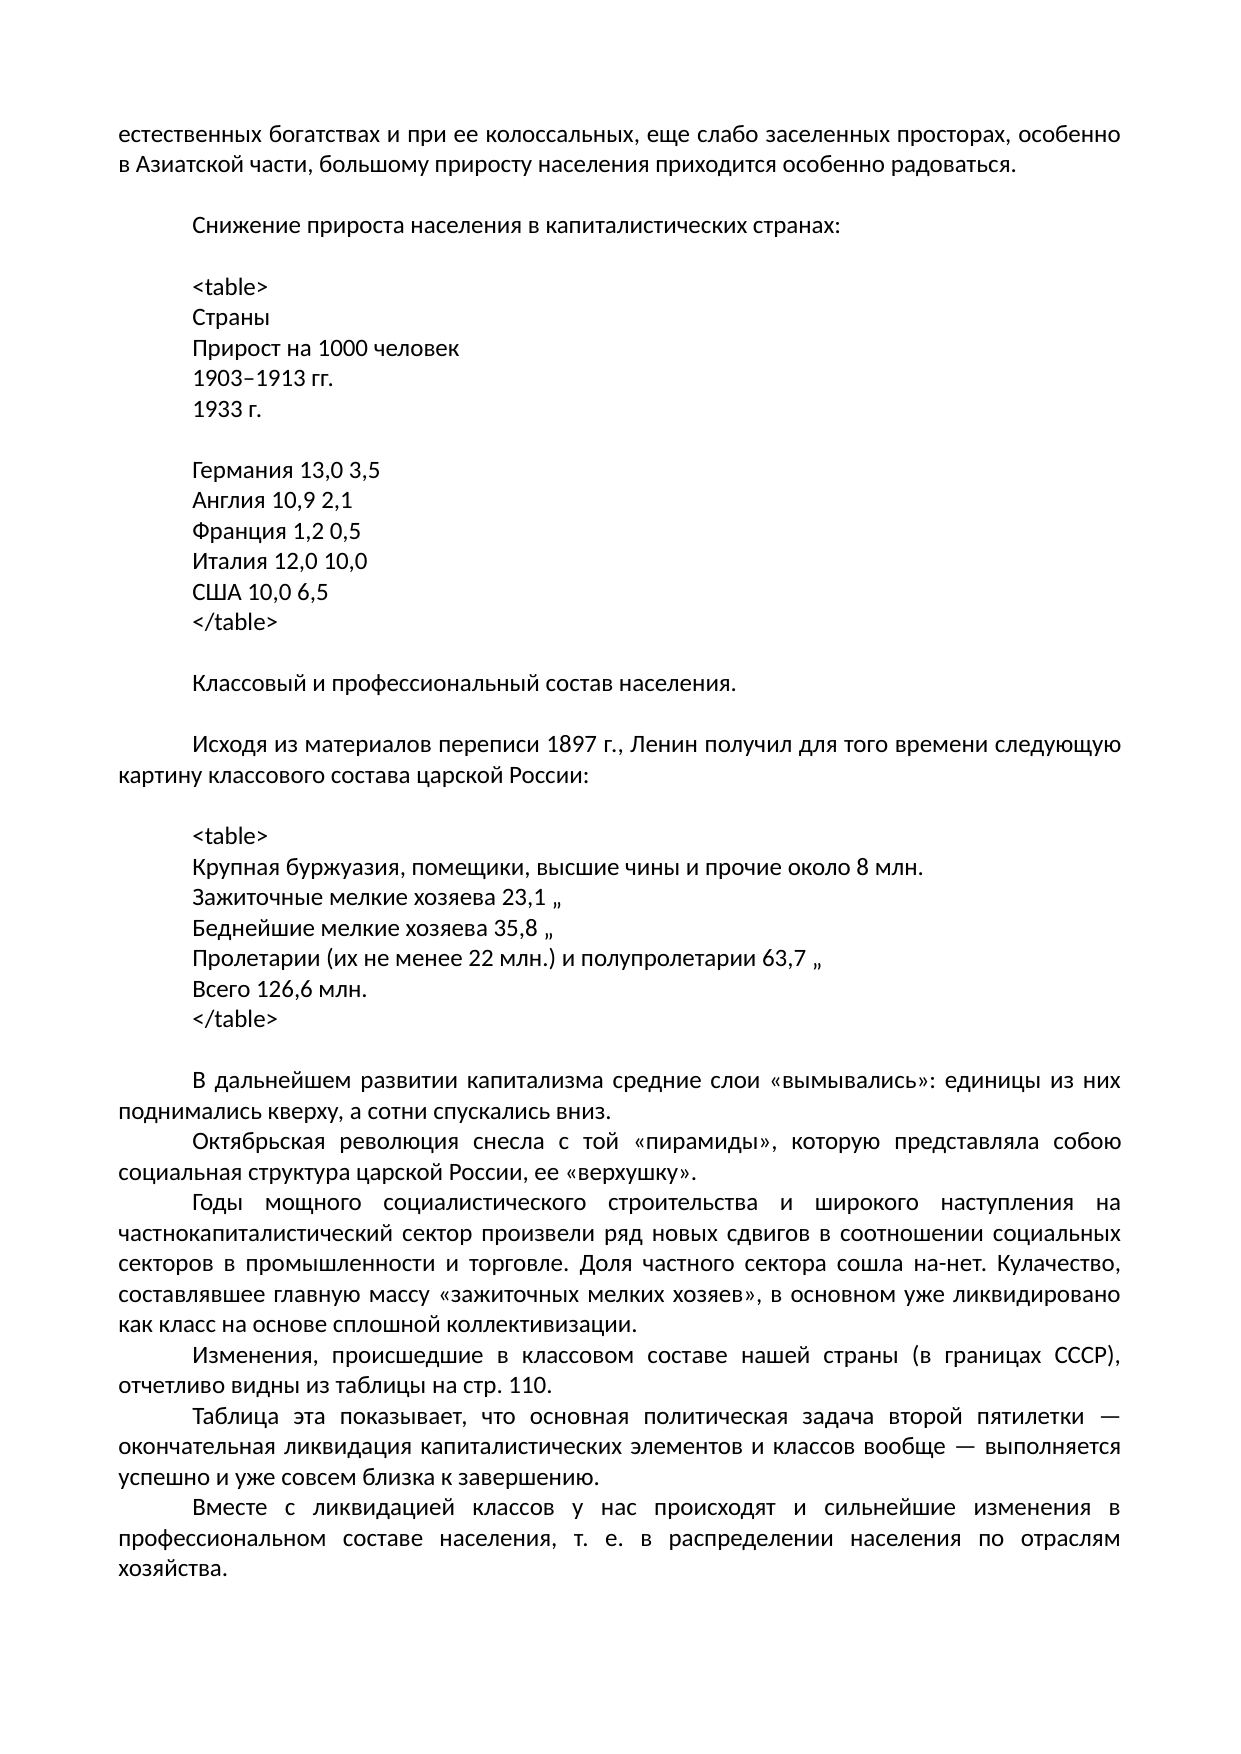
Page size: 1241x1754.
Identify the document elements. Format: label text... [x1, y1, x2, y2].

text Германия 13,0 3,5 [118, 454, 1122, 484]
text Всего 126,6 млн. [118, 973, 1122, 1003]
text <table> [118, 271, 1122, 301]
text США 10,0 6,5 [118, 576, 1122, 606]
text Изменения, происшедшие в классовом составе нашей страны (в границах СССР), отчетливо видны из таблицы на стр. 110. [118, 1339, 1122, 1400]
text В дальнейшем развитии капитализма средние слои «вымывались»: единицы из них поднимались кверху, а сотни спускались вниз. [118, 1064, 1122, 1125]
text 1903–1913 гг. [118, 362, 1122, 393]
text </table> [118, 606, 1122, 637]
text Вместе с ликвидацией классов у нас происходят и сильнейшие изменения в профессиональном составе населения, т. е. в распределении населения по отраслям хозяйства. [118, 1492, 1122, 1583]
text Октябрьская революция снесла с той «пирамиды», которую представляла собою социальная структура царской России, ее «верхушку». [118, 1125, 1122, 1186]
text Исходя из материалов переписи 1897 г., Ленин получил для того времени следующую картину классового состава царской России: [118, 728, 1122, 789]
text 1933 г. [118, 393, 1122, 423]
text Крупная буржуазия, помещики, высшие чины и прочие около 8 млн. [118, 851, 1122, 881]
text Таблица эта показывает, что основная политическая задача второй пятилетки — окончательная ликвидация капиталистических элементов и классов вообще — выполняется успешно и уже совсем близка к завершению. [118, 1400, 1122, 1492]
text <table> [118, 820, 1122, 851]
text Франция 1,2 0,5 [118, 515, 1122, 545]
text естественных богатствах и при ее колоссальных, еще слабо заселенных просторах, особенно в Азиатской части, большому приросту населения приходится особенно радоваться. [118, 118, 1122, 179]
text Зажиточные мелкие хозяева 23,1 „ [118, 881, 1122, 912]
text Беднейшие мелкие хозяева 35,8 „ [118, 912, 1122, 942]
text </table> [118, 1003, 1122, 1034]
text Годы мощного социалистического строительства и широкого наступления на частнокапиталистический сектор произвели ряд новых сдвигов в соотношении социальных секторов в промышленности и торговле. Доля частного сектора сошла на-нет. Кулачество, составлявшее главную массу «зажиточных мелких хозяев», в основном уже ликвидировано как класс на основе сплошной коллективизации. [118, 1186, 1122, 1339]
text Прирост на 1000 человек [118, 332, 1122, 362]
text Снижение прироста населения в капиталистических странах: [118, 210, 1122, 240]
text Англия 10,9 2,1 [118, 484, 1122, 515]
text Пролетарии (их не менее 22 млн.) и полупролетарии 63,7 „ [118, 942, 1122, 973]
text Классовый и профессиональный состав населения. [118, 667, 1122, 698]
text Страны [118, 301, 1122, 332]
text Италия 12,0 10,0 [118, 545, 1122, 576]
